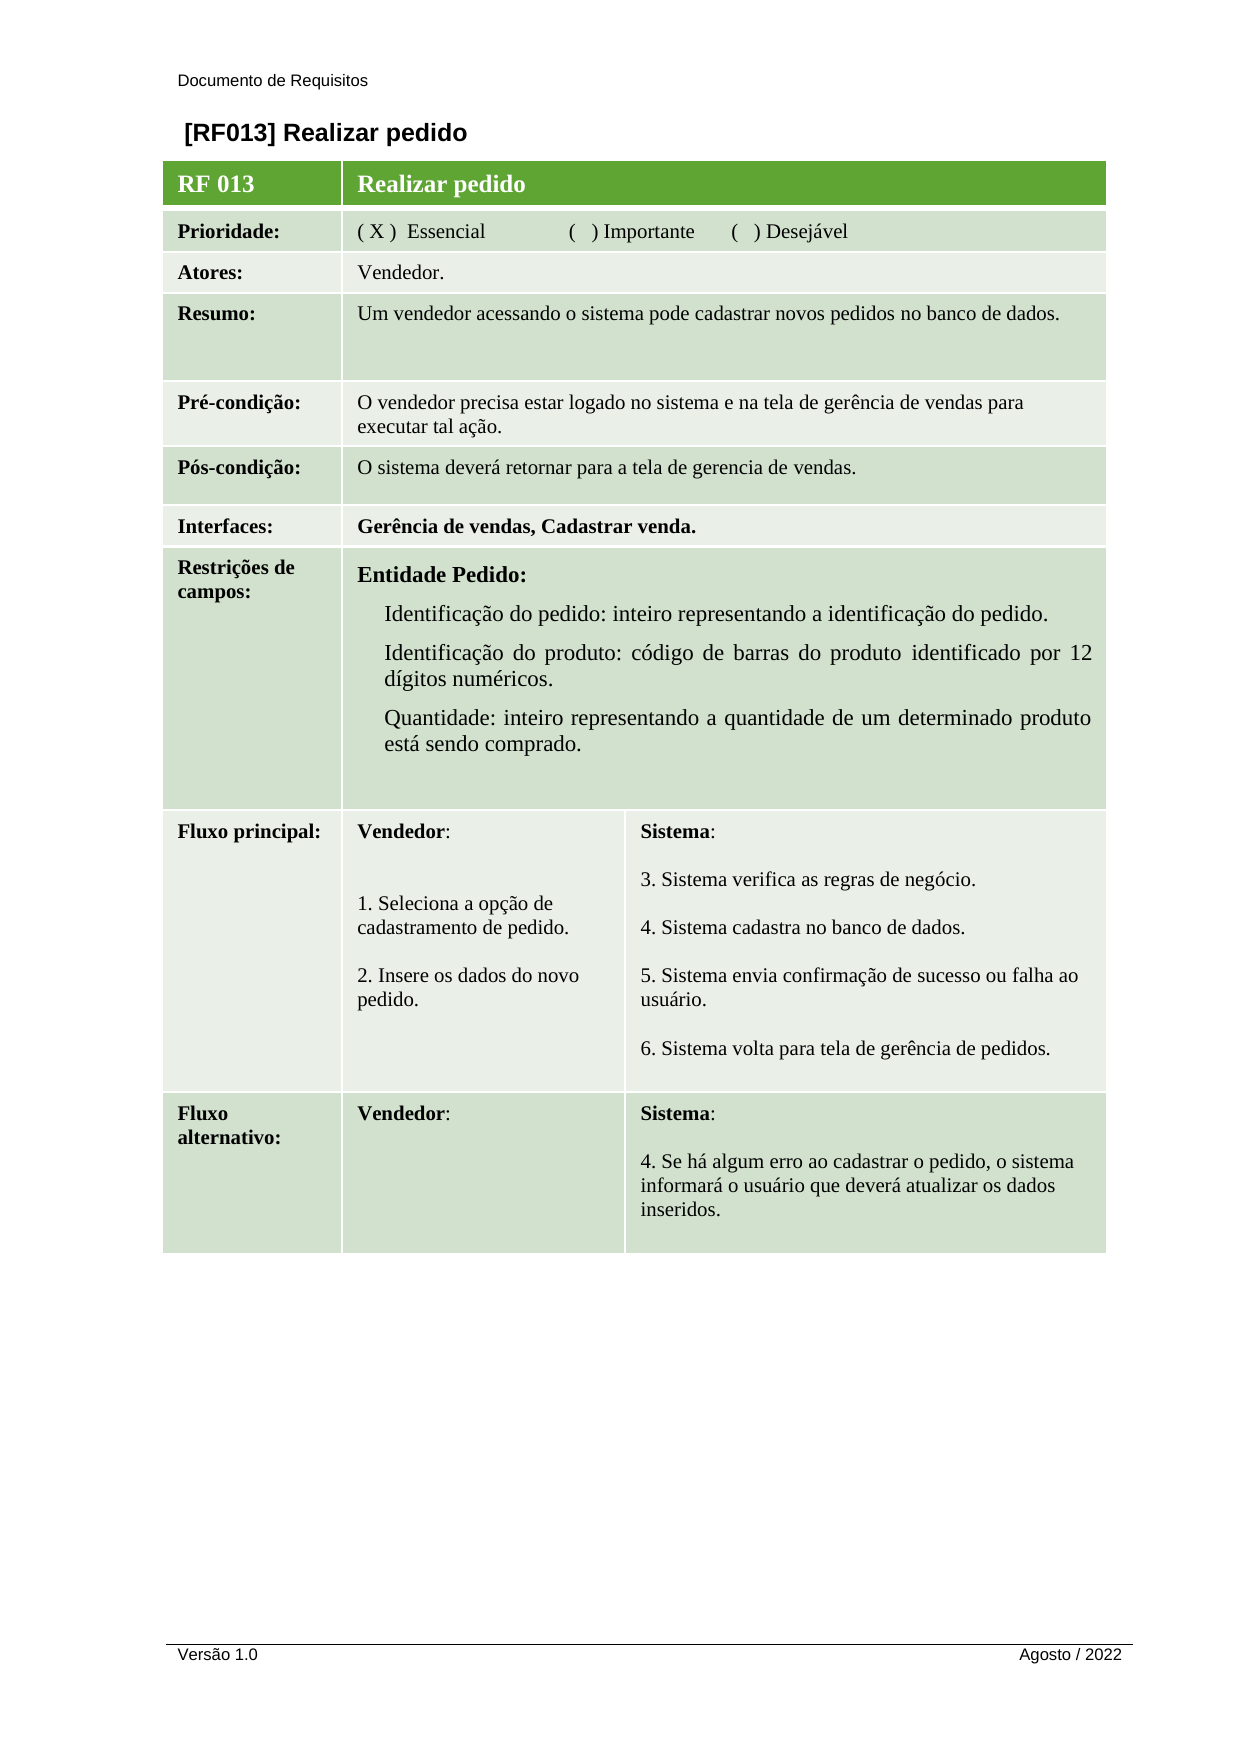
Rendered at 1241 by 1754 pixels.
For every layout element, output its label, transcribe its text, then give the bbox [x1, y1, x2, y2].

table_cell Entidade Pedido: Identificação do pedido: inteiro representando a identificação do pedido. Identificação do produto: código de barras do produto identificado por 12 dígitos numéricos. Quantidade: inteiro representando a quantidade de um determinado produto está sendo comprado. [343, 548, 1106, 809]
table_cell Um vendedor acessando o sistema pode cadastrar novos pedidos no banco de dados. [343, 294, 1106, 380]
table_cell Fluxo alternativo: [163, 1093, 341, 1253]
table_cell Sistema: 4. Se há algum erro ao cadastrar o pedido, o sistema informará o usuário que deverá atualizar os dados inseridos. [626, 1093, 1106, 1253]
table_cell Gerência de vendas, Cadastrar venda. [343, 506, 1106, 545]
table_cell Pré-condição: [163, 382, 341, 445]
table_cell Restrições de campos: [163, 548, 341, 809]
table_header Realizar pedido [343, 161, 1106, 205]
table_header RF 013 [163, 161, 341, 205]
table_cell O sistema deverá retornar para a tela de gerencia de vendas. [343, 447, 1106, 504]
table_cell Resumo: [163, 294, 341, 380]
table_cell Fluxo principal: [163, 811, 341, 1091]
table_cell Vendedor: [343, 1093, 624, 1253]
table_cell ( X ) Essencial ( ) Importante ( ) Desejável [343, 211, 1106, 251]
table_cell Atores: [163, 253, 341, 292]
table_cell Vendedor: 1. Seleciona a opção de cadastramento de pedido. 2. Insere os dados do novo pedido. [343, 811, 624, 1091]
table_cell O vendedor precisa estar logado no sistema e na tela de gerência de vendas para executar tal ação. [343, 382, 1106, 445]
table_cell Vendedor. [343, 253, 1106, 292]
table_cell Pós-condição: [163, 447, 341, 504]
table_cell Interfaces: [163, 506, 341, 545]
table_cell Prioridade: [163, 211, 341, 251]
text [RF013] Realizar pedido [177, 118, 1063, 147]
table_cell Sistema: 3. Sistema verifica as regras de negócio. 4. Sistema cadastra no banco de dados. 5. Sistema envia confirmação de sucesso ou falha ao usuário. 6. Sistema volta para tela de gerência de pedidos. [626, 811, 1106, 1091]
